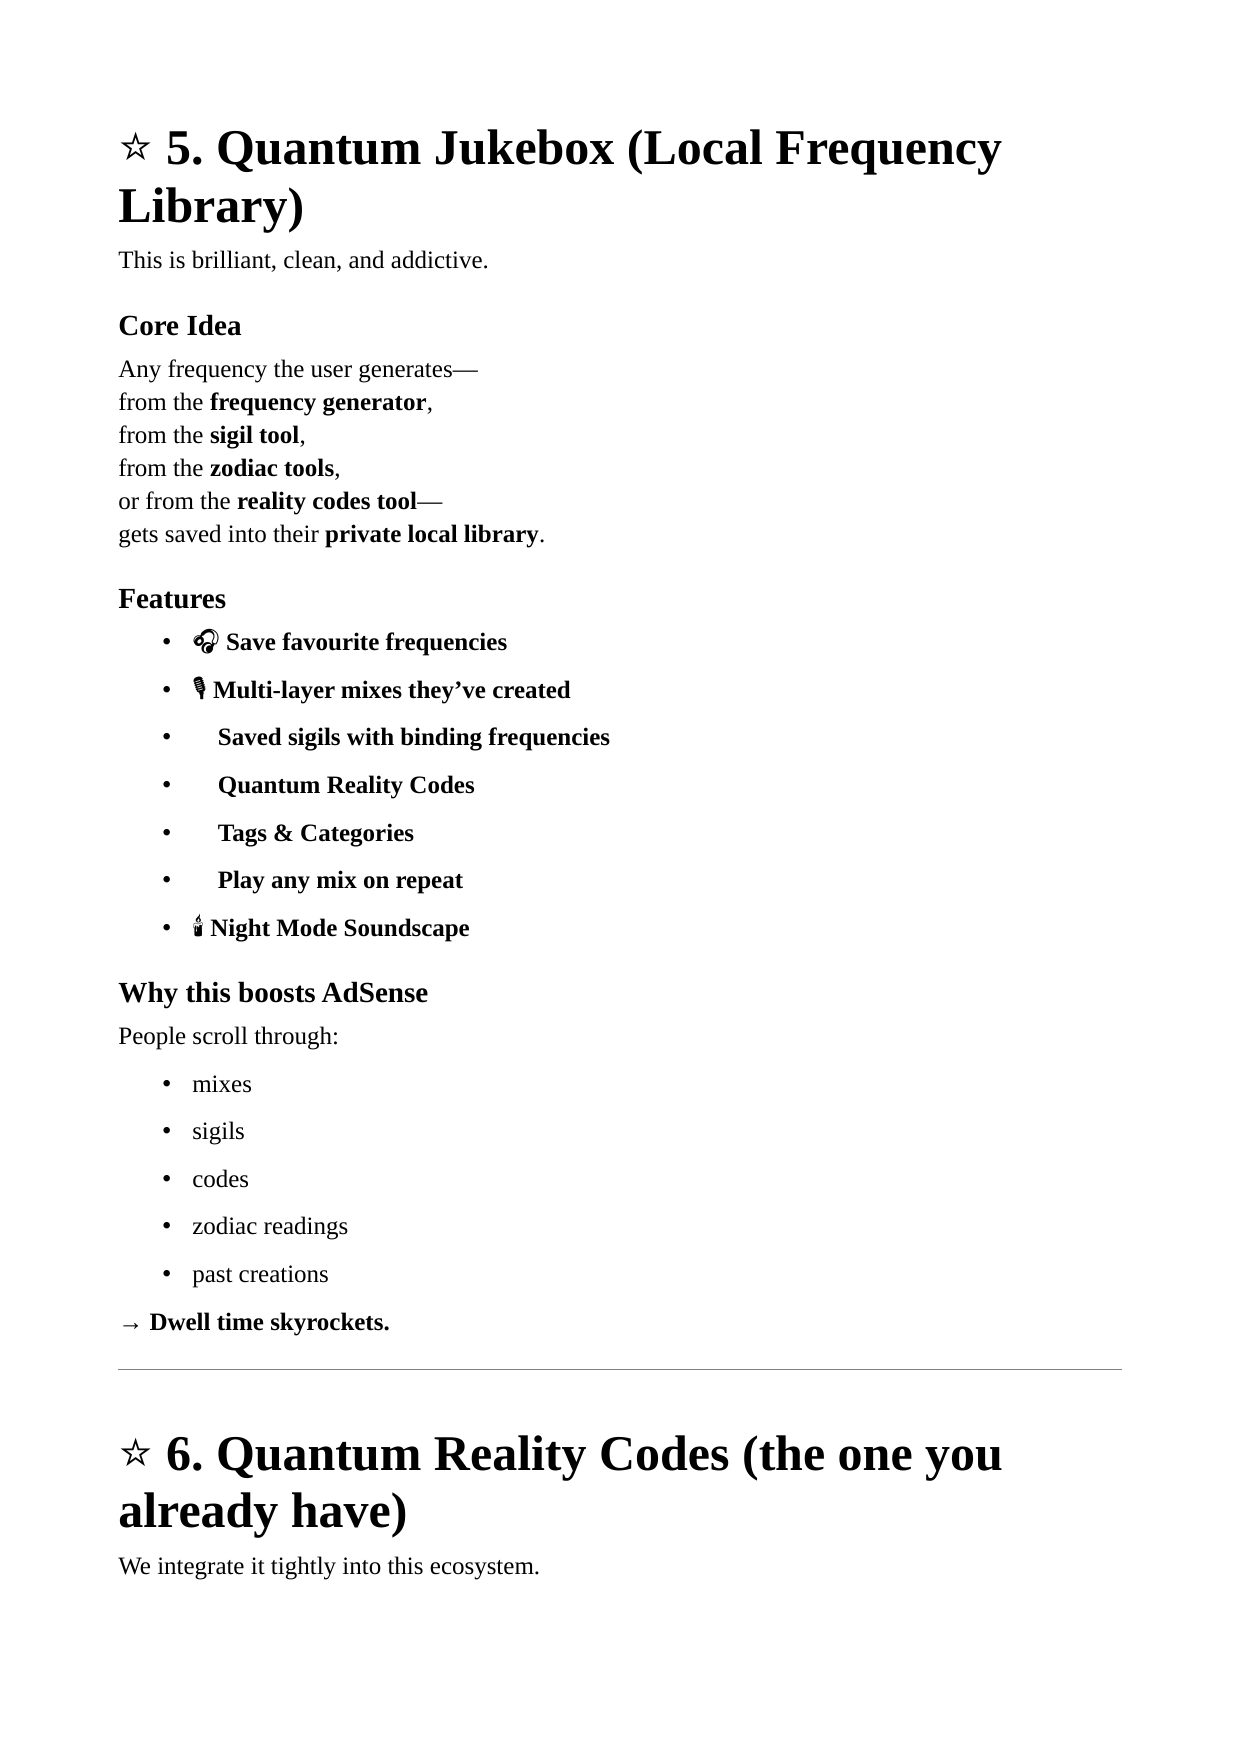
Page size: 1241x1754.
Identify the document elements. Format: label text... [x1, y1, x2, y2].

subtitle ⭐ 5. Quantum Jukebox (Local Frequency Library) [118, 118, 1122, 233]
text Any frequency the user generates— from the frequency generator, from the sigil tool, from the zodiac tools, or from the reality codes tool— gets saved into their private local library. [118, 354, 1122, 548]
subtitle Why this boosts AdSense [118, 975, 1122, 1008]
text → Dwell time skyrockets. [118, 1307, 1122, 1335]
list 🧬 Quantum Reality Codes [162, 770, 1122, 799]
list mixes [162, 1069, 1122, 1097]
text People scroll through: [118, 1021, 1122, 1050]
subtitle Core Idea [118, 308, 1122, 341]
list 🔁 Play any mix on repeat [162, 865, 1122, 894]
list codes [162, 1164, 1122, 1193]
list 🎙️ Multi-layer mixes they’ve created [162, 675, 1122, 703]
list 🕯️ Night Mode Soundscape [162, 913, 1122, 942]
text This is brilliant, clean, and addictive. [118, 246, 1122, 274]
list 🔖 Tags & Categories [162, 818, 1122, 846]
subtitle ⭐ 6. Quantum Reality Codes (the one you already have) [118, 1423, 1122, 1538]
list 🌀 Saved sigils with binding frequencies [162, 722, 1122, 751]
subtitle Features [118, 581, 1122, 615]
text We integrate it tightly into this ecosystem. [118, 1551, 1122, 1580]
list past creations [162, 1259, 1122, 1288]
list 🎧 Save favourite frequencies [162, 627, 1122, 656]
list zodiac readings [162, 1211, 1122, 1240]
list sigils [162, 1116, 1122, 1145]
